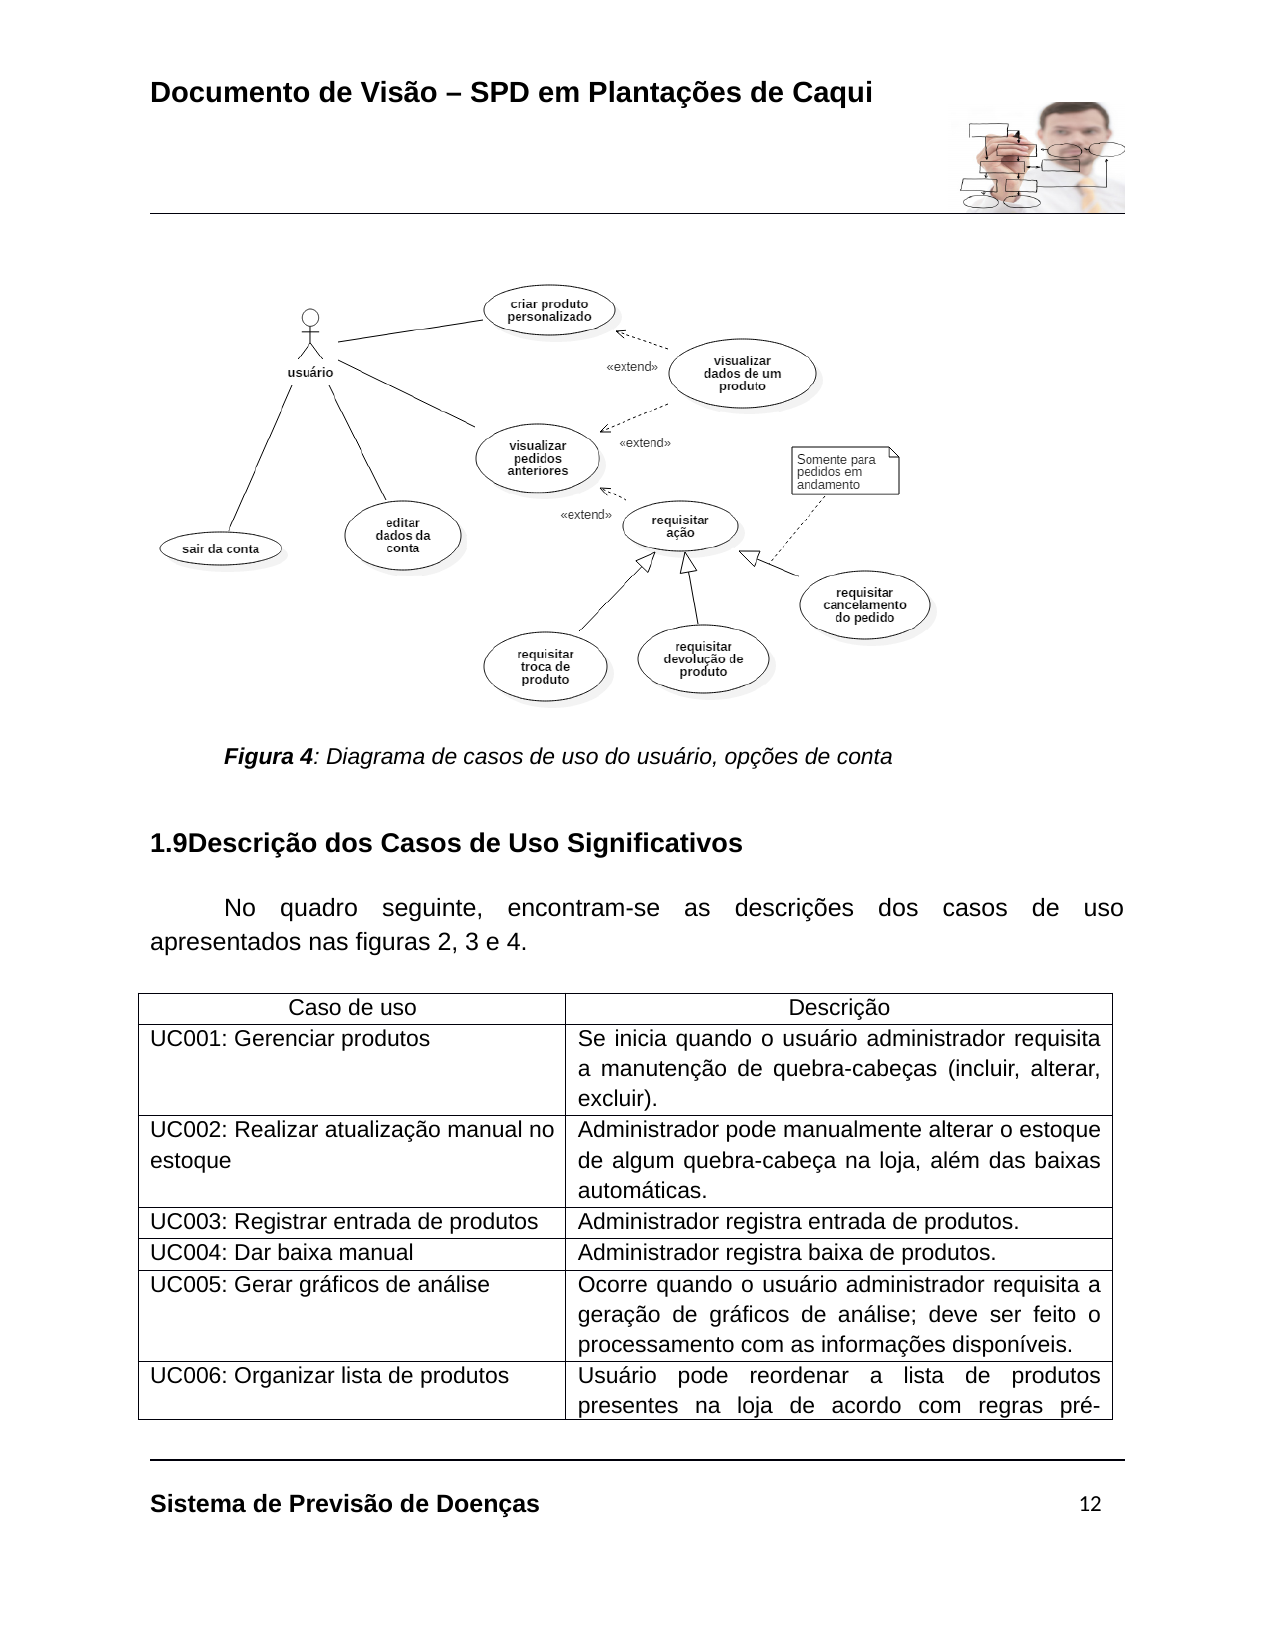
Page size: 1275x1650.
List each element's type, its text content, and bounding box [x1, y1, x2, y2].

table_cell Administrador pode manualmente alterar o estoque de algum quebra-cabeça na loja, além das baixas automáticas. [566, 1116, 1112, 1207]
table_header Descrição [566, 994, 1112, 1024]
table_cell Ocorre quando o usuário administrador requisita a geração de gráficos de análise; deve ser feito o processamento com as informações disponíveis. [566, 1271, 1112, 1361]
table_cell Se inicia quando o usuário administrador requisita a manutenção de quebra-cabeças (incluir, alterar, excluir). [566, 1025, 1112, 1115]
table_cell UC003: Registrar entrada de produtos [139, 1208, 565, 1238]
table_cell Administrador registra baixa de produtos. [566, 1239, 1112, 1269]
text Figura 4: Diagrama de casos de uso do usuário, opções de conta [150, 743, 1125, 769]
table_cell Usuário pode reordenar a lista de produtos presentes na loja de acordo com regras pré- [566, 1362, 1112, 1419]
table_cell UC005: Gerar gráficos de análise [139, 1271, 565, 1361]
subtitle Descrição dos Casos de Uso Significativos [150, 827, 1125, 858]
table_cell UC001: Gerenciar produtos [139, 1025, 565, 1115]
text No quadro seguinte, encontram-se as descrições dos casos de uso apresentados nas figuras 2, 3 e 4. [150, 893, 1125, 955]
table_cell UC004: Dar baixa manual [139, 1239, 565, 1269]
table_cell Administrador registra entrada de produtos. [566, 1208, 1112, 1238]
table_cell UC006: Organizar lista de produtos [139, 1362, 565, 1419]
table_header Caso de uso [139, 994, 565, 1024]
table_cell UC002: Realizar atualização manual no estoque [139, 1116, 565, 1207]
